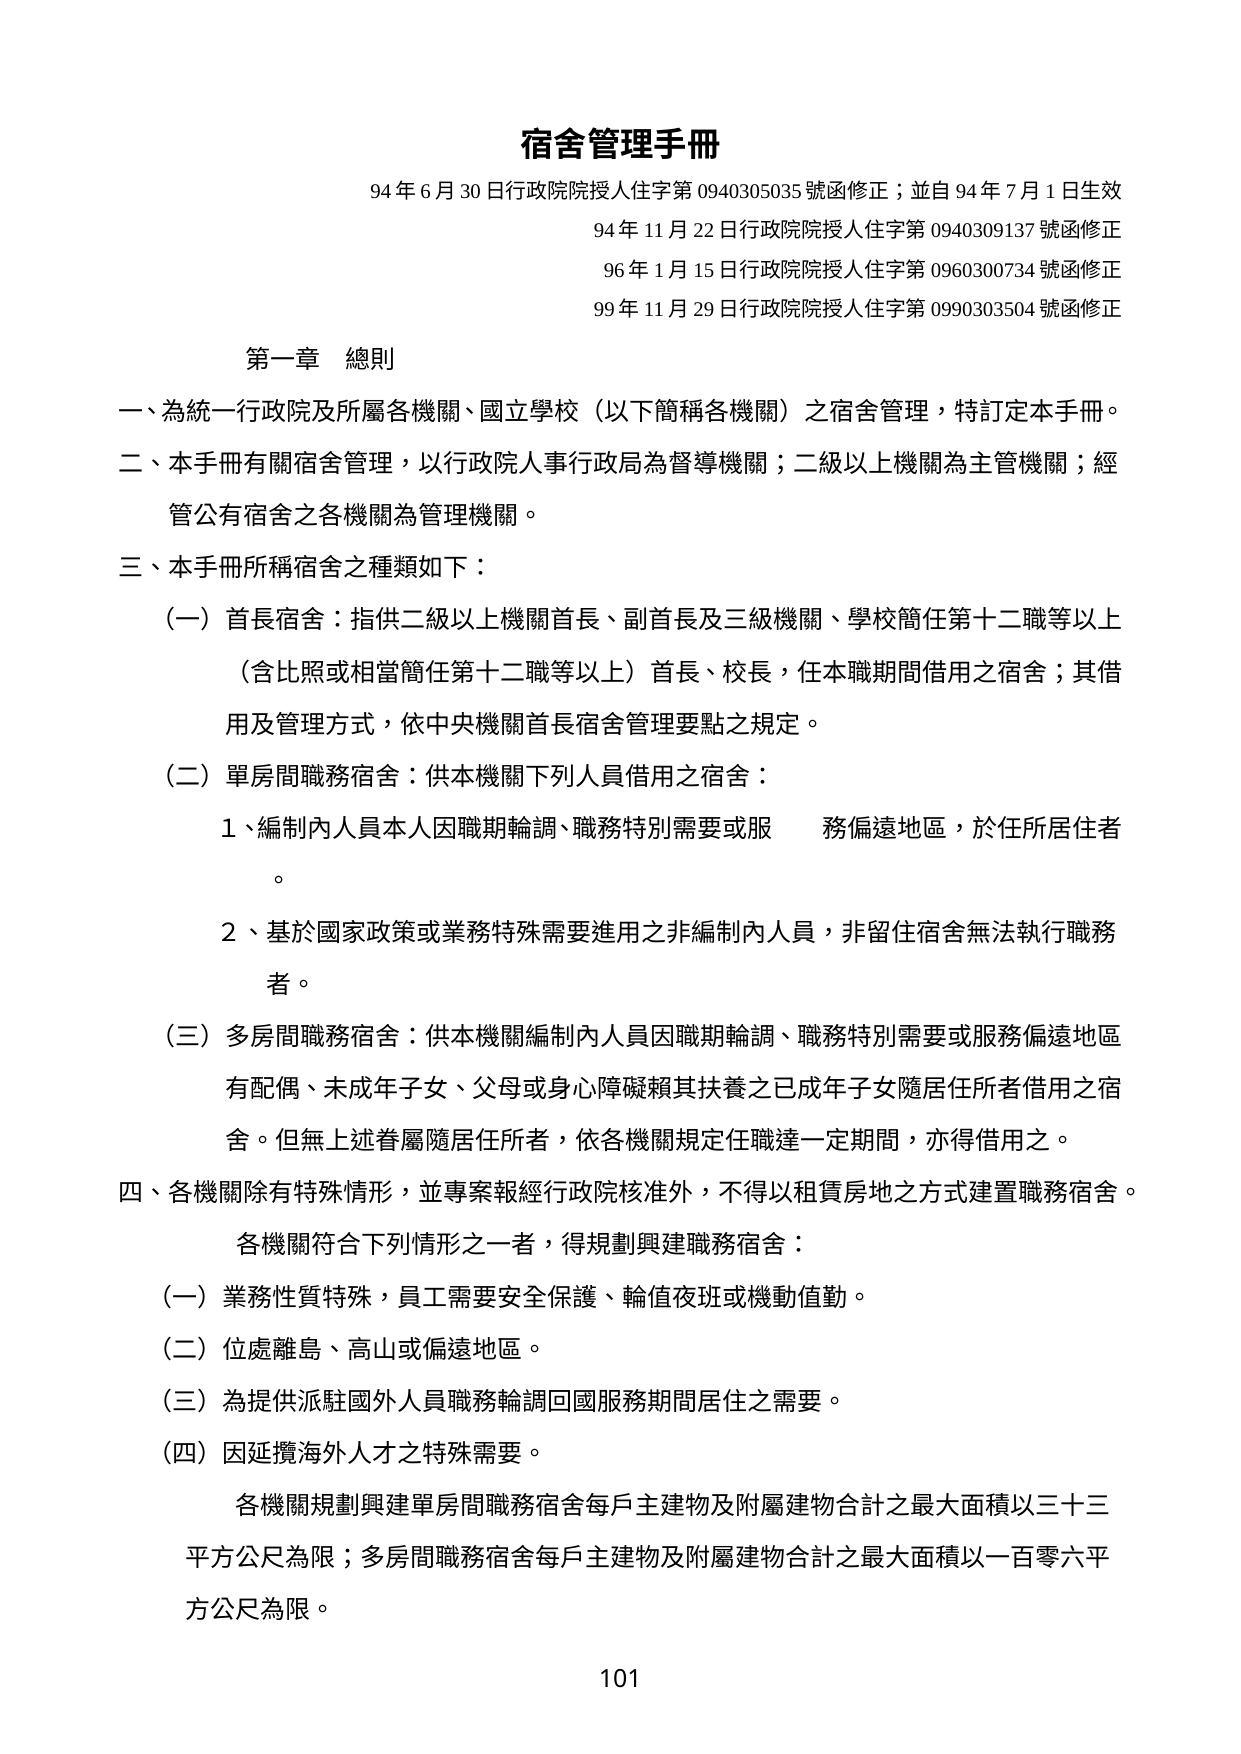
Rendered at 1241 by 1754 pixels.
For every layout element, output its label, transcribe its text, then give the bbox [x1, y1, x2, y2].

text （二）單房間職務宿舍：供本機關下列人員借用之宿舍： [150, 743, 1122, 796]
text （二）位處離島、高山或偏遠地區。 [148, 1316, 1122, 1368]
text ２、基於國家政策或業務特殊需要進用之非編制內人員，非留住宿舍無法執行職務者。 [217, 900, 1122, 1004]
text 96年1月15日行政院院授人住字第0960300734號函修正 [118, 246, 1122, 285]
text （三）為提供派駐國外人員職務輪調回國服務期間居住之需要。 [148, 1368, 1122, 1421]
text （四）因延攬海外人才之特殊需要。 [148, 1421, 1122, 1473]
text 一、為統一行政院及所屬各機關、國立學校（以下簡稱各機關）之宿舍管理，特訂定本手冊。 [118, 379, 1122, 431]
text （一）首長宿舍：指供二級以上機關首長、副首長及三級機關、學校簡任第十二職等以上（含比照或相當簡任第十二職等以上）首長、校長，任本職期間借用之宿舍；其借用及管理方式，依中央機關首長宿舍管理要點之規定。 [150, 587, 1122, 743]
text 四、各機關除有特殊情形，並專案報經行政院核准外，不得以租賃房地之方式建置職務宿舍。 [118, 1160, 1122, 1212]
text 各機關符合下列情形之一者，得規劃興建職務宿舍： [193, 1212, 1122, 1264]
text （一）業務性質特殊，員工需要安全保護、輪值夜班或機動值勤。 [148, 1264, 1122, 1316]
text 二、本手冊有關宿舍管理，以行政院人事行政局為督導機關；二級以上機關為主管機關；經管公有宿舍之各機關為管理機關。 [118, 431, 1122, 535]
text 第一章 總則 [218, 325, 1122, 379]
text １、編制內人員本人因職期輪調、職務特別需要或服 務偏遠地區，於任所居住者。 [217, 796, 1122, 900]
text 三、本手冊所稱宿舍之種類如下： [118, 535, 1122, 587]
text 宿舍管理手冊 [118, 118, 1122, 166]
text 94年6月30日行政院院授人住字第0940305035號函修正；並自94年7月1日生效 [118, 166, 1122, 206]
text 各機關規劃興建單房間職務宿舍每戶主建物及附屬建物合計之最大面積以三十三平方公尺為限；多房間職務宿舍每戶主建物及附屬建物合計之最大面積以一百零六平方公尺為限。 [185, 1473, 1122, 1629]
text 99年11月29日行政院院授人住字第0990303504號函修正 [118, 285, 1122, 325]
text 94年11月22日行政院院授人住字第0940309137號函修正 [118, 206, 1122, 246]
text （三）多房間職務宿舍：供本機關編制內人員因職期輪調、職務特別需要或服務偏遠地區，有配偶、未成年子女、父母或身心障礙賴其扶養之已成年子女隨居任所者借用之宿舍。但無上述眷屬隨居任所者，依各機關規定任職達一定期間，亦得借用之。 [150, 1004, 1122, 1160]
